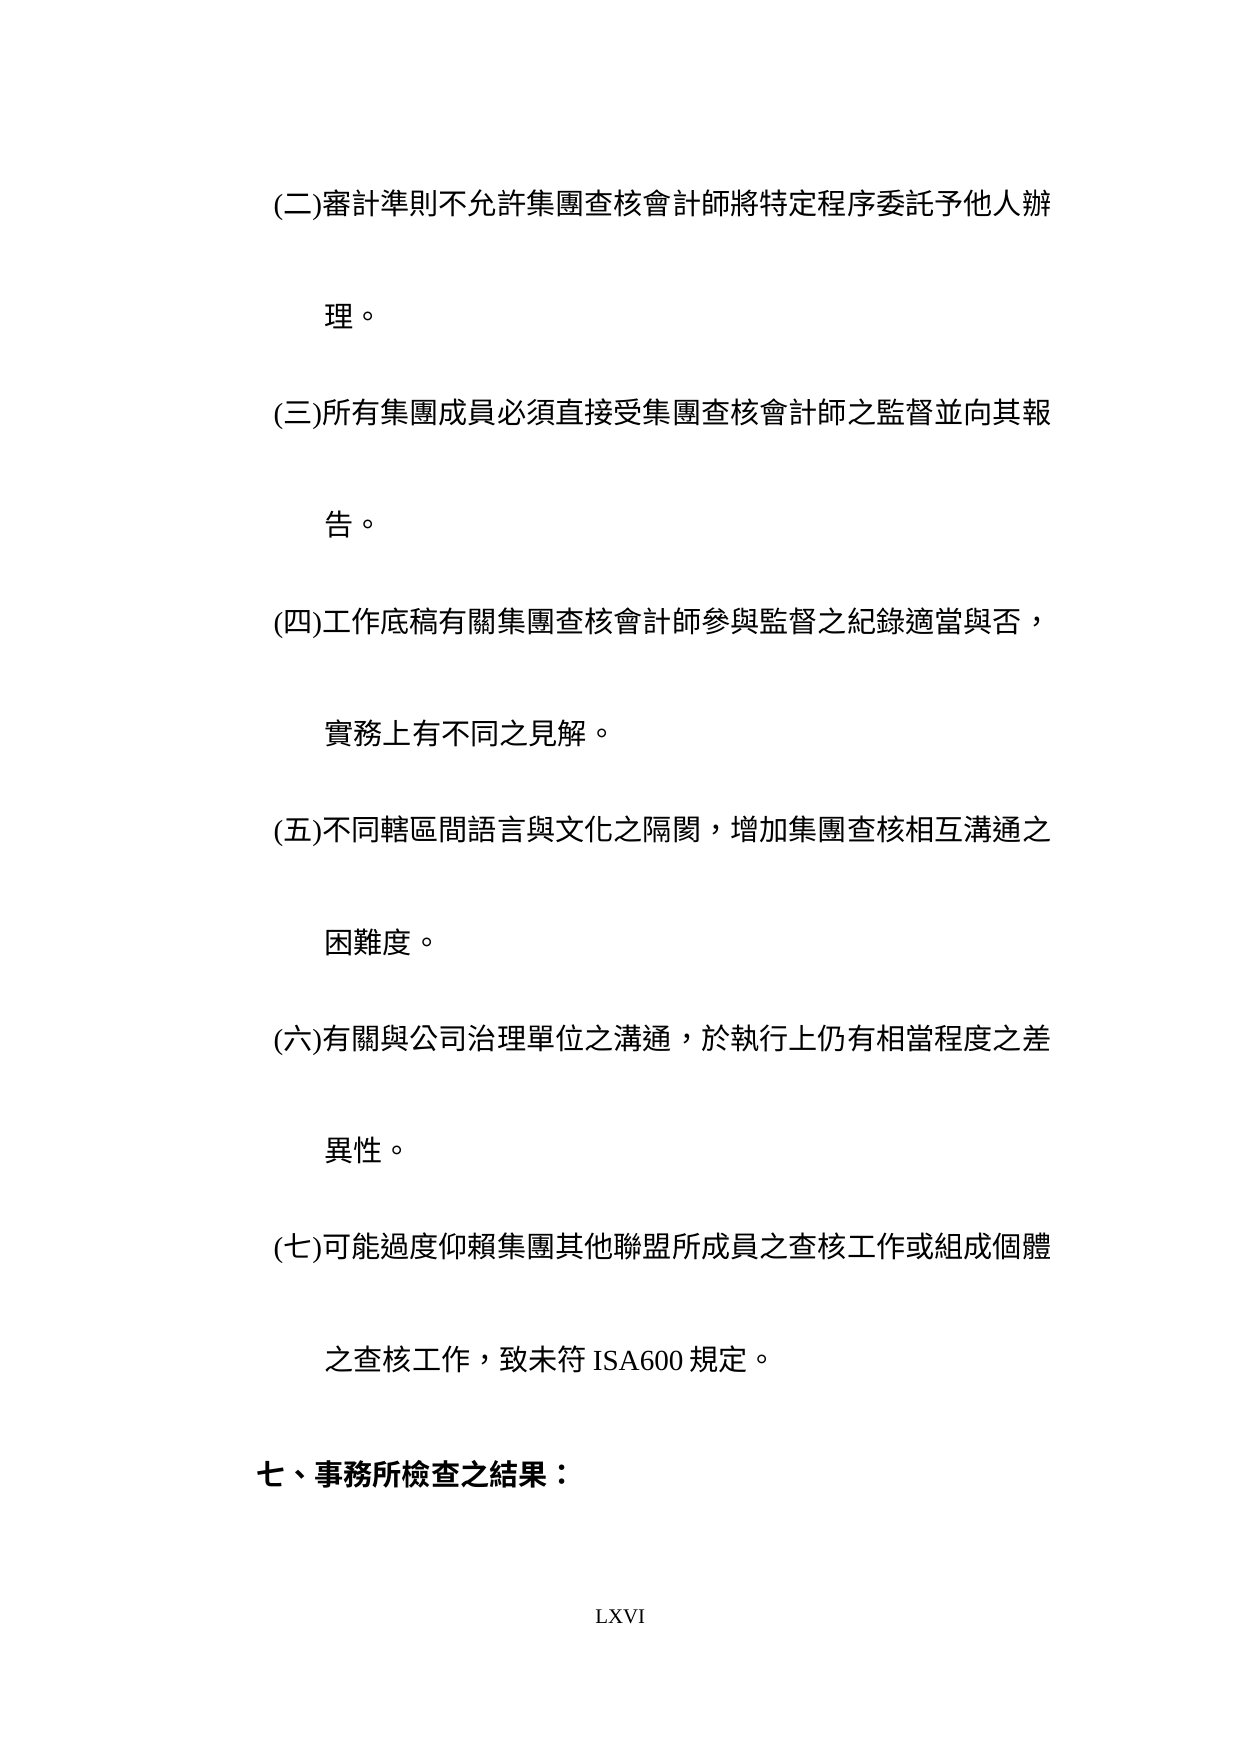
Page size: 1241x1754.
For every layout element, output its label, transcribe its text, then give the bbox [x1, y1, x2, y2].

text (六)有關與公司治理單位之溝通，於執行上仍有相當程度之差異性。 [273, 999, 1053, 1187]
text (五)不同轄區間語言與文化之隔閡，增加集團查核相互溝通之困難度。 [273, 790, 1053, 978]
text 七、事務所檢查之結果： [187, 1435, 1053, 1510]
text (二)審計準則不允許集團查核會計師將特定程序委託予他人辦理。 [273, 164, 1053, 352]
text (三)所有集團成員必須直接受集團查核會計師之監督並向其報告。 [273, 373, 1053, 561]
text (七)可能過度仰賴集團其他聯盟所成員之查核工作或組成個體之查核工作，致未符ISA600規定。 [273, 1208, 1053, 1395]
text (四)工作底稿有關集團查核會計師參與監督之紀錄適當與否，實務上有不同之見解。 [273, 582, 1053, 769]
